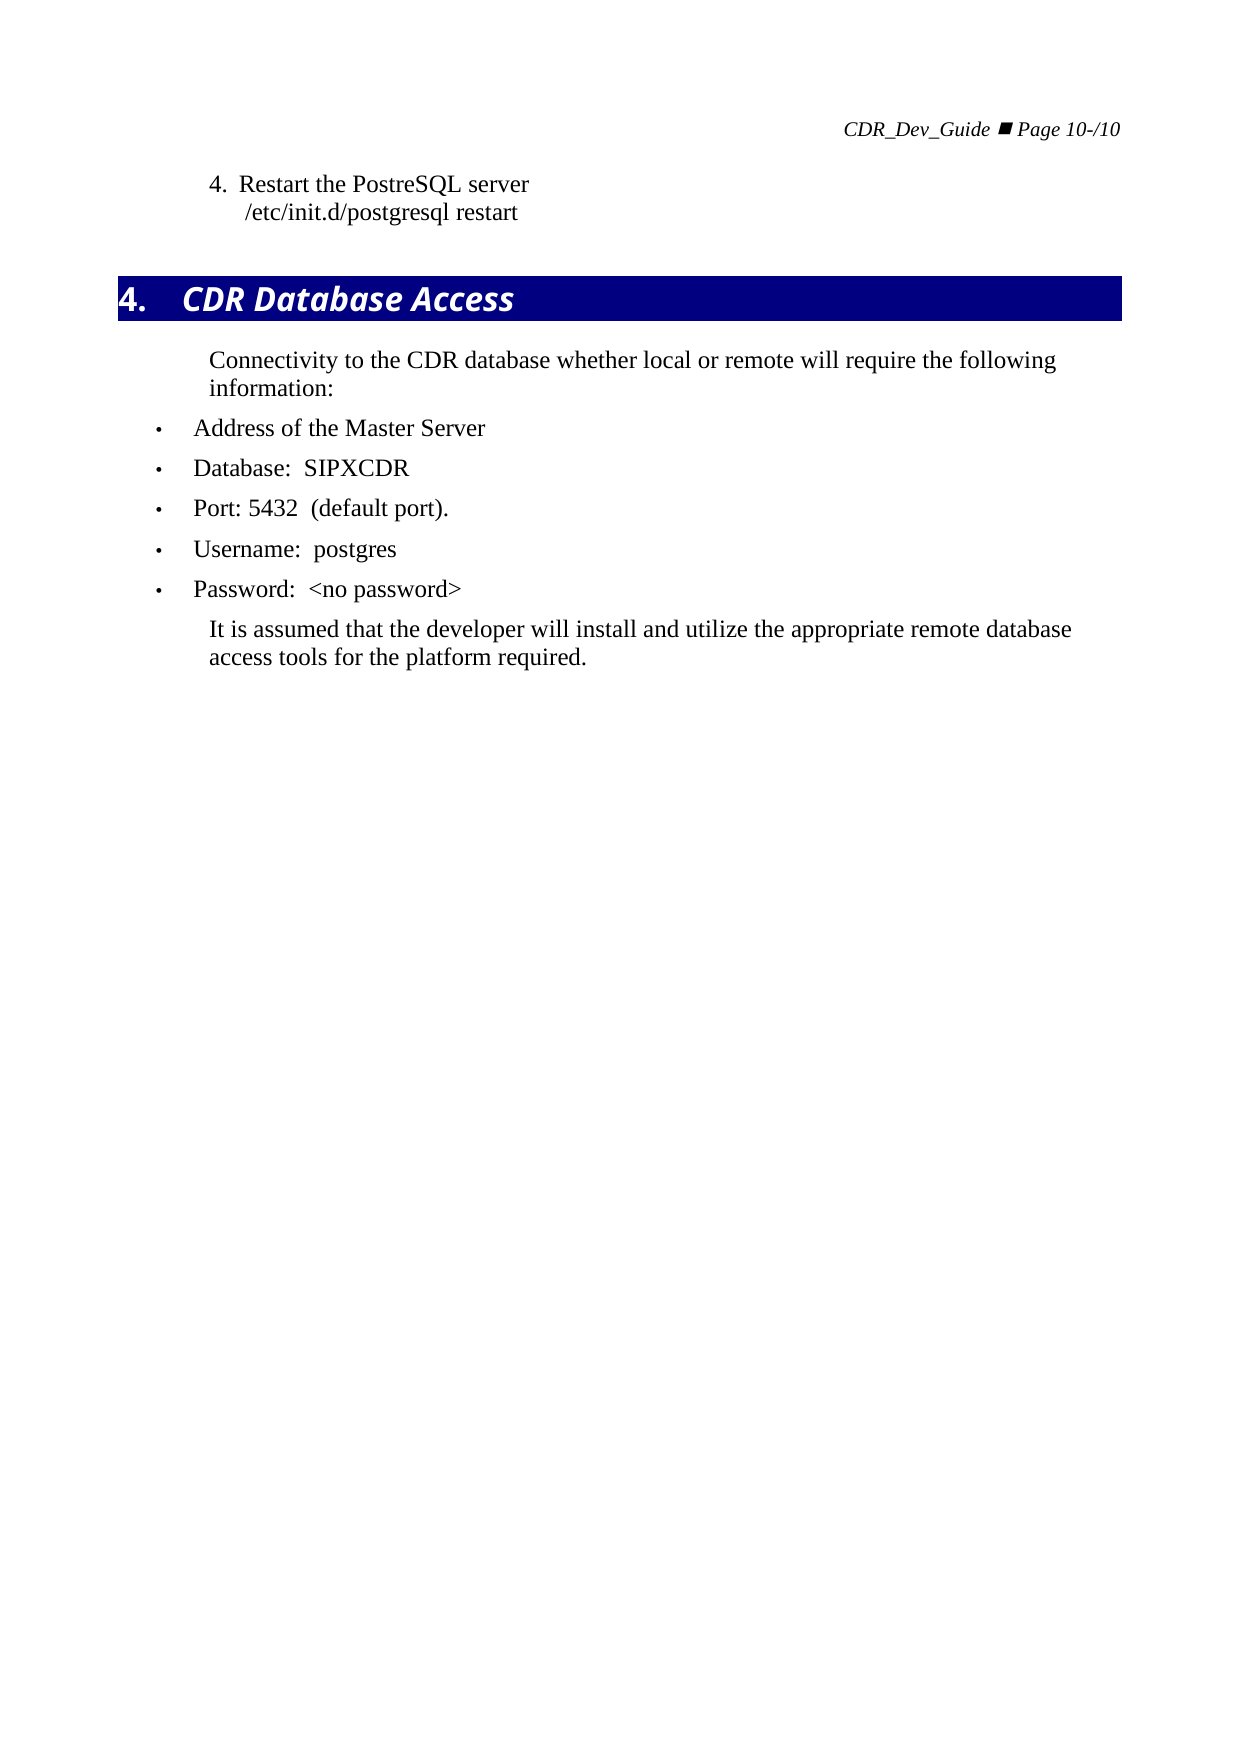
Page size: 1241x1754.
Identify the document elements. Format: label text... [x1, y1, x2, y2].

text It is assumed that the developer will install and utilize the appropriate remote database access tools for the platform required. [209, 615, 1122, 671]
list Port: 5432 (default port). [156, 494, 1122, 522]
list Password: <no password> [156, 575, 1122, 603]
text Connectivity to the CDR database whether local or remote will require the following information: [209, 346, 1122, 402]
list Database: SIPXCDR [156, 454, 1122, 482]
list Restart the PostreSQL server /etc/init.d/postgresql restart [209, 171, 1122, 226]
list Address of the Master Server [156, 414, 1122, 442]
list Username: postgres [156, 535, 1122, 562]
subtitle CDR Database Access [118, 276, 1122, 321]
